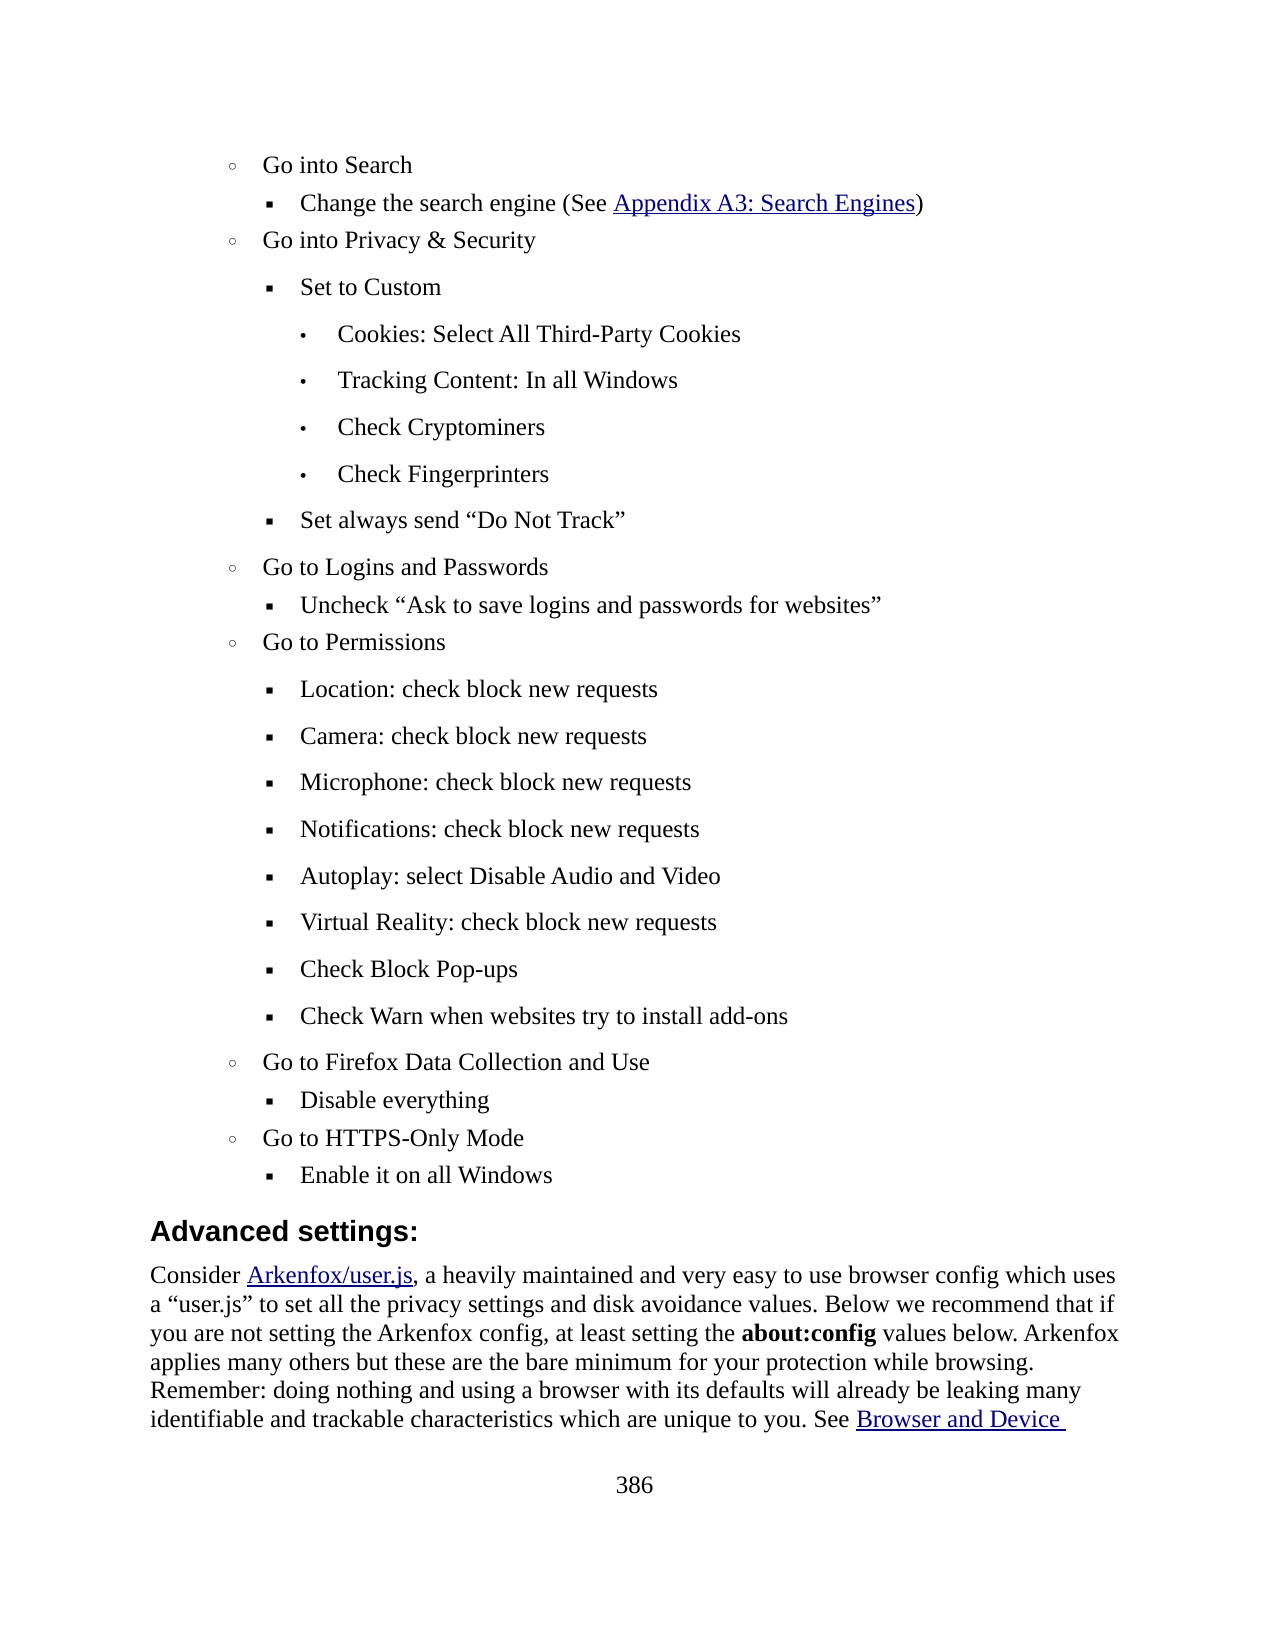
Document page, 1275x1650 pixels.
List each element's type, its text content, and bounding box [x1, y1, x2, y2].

list Autoplay: select Disable Audio and Video [262, 861, 1125, 889]
list Go to Permissions [225, 627, 1125, 656]
list Disable everything [262, 1085, 1125, 1114]
list Set always send “Do Not Track” [262, 505, 1125, 534]
list Uncheck “Ask to save logins and passwords for websites” [262, 590, 1125, 618]
list Microphone: check block new requests [262, 767, 1125, 796]
list Camera: check block new requests [262, 721, 1125, 749]
list Go into Search [225, 150, 1125, 179]
list Cookies: Select All Third-Party Cookies [300, 319, 1125, 347]
text Consider Arkenfox/user.js, a heavily maintained and very easy to use browser config which uses a “user.js” to set all the privacy settings and disk avoidance values. Below we recommend that if you are not setting the Arkenfox config, at least setting the about:config values below. Arkenfox applies many others but these are the bare minimum for your protection while browsing. Remember: doing nothing and using a browser with its defaults will already be leaking many identifiable and trackable characteristics which are unique to you. See Browser and Device [150, 1260, 1125, 1433]
list Go to Firefox Data Collection and Use [225, 1047, 1125, 1076]
list Check Warn when websites try to install add-ons [262, 1001, 1125, 1029]
list Check Cryptominers [300, 412, 1125, 441]
list Go to Logins and Passwords [225, 552, 1125, 581]
list Enable it on all Windows [262, 1161, 1125, 1189]
list Virtual Reality: check block new requests [262, 907, 1125, 936]
list Location: check block new requests [262, 674, 1125, 703]
list Tracking Content: In all Windows [300, 365, 1125, 394]
list Set to Custom [262, 272, 1125, 301]
list Check Fingerprinters [300, 459, 1125, 487]
list Go to HTTPS-Only Mode [225, 1123, 1125, 1152]
list Check Block Pop-ups [262, 954, 1125, 983]
list Change the search engine (See Appendix A3: Search Engines) [262, 188, 1125, 216]
list Go into Privacy & Security [225, 225, 1125, 254]
subtitle Advanced settings: [150, 1214, 1125, 1248]
list Notifications: check block new requests [262, 814, 1125, 843]
